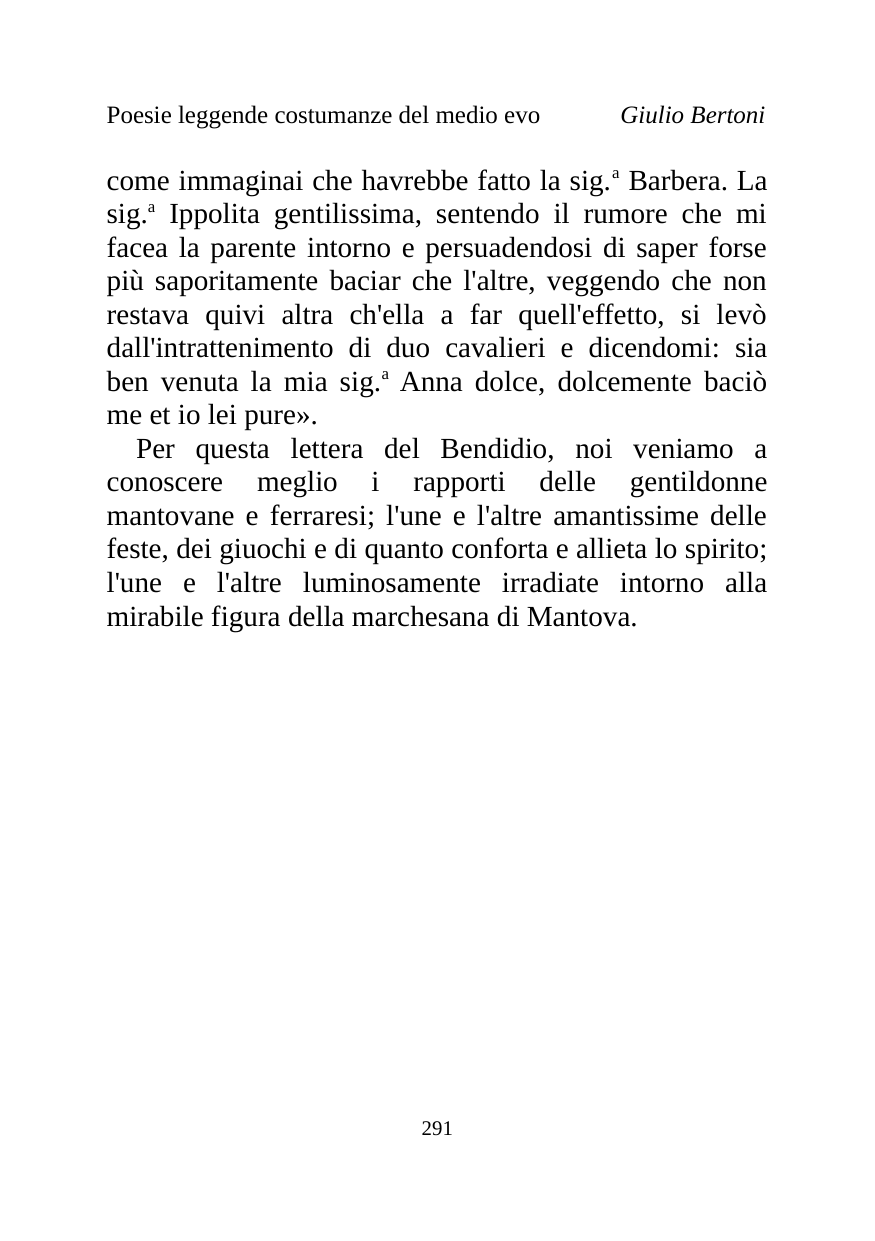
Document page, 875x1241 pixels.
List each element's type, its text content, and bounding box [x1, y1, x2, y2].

text come immaginai che havrebbe fatto la sig.a Barbera. La sig.a Ippolita gentilissima, sentendo il rumore che mi facea la parente intorno e persuadendosi di saper forse più saporitamente baciar che l'altre, veggendo che non restava quivi altra ch'ella a far quell'effetto, si levò dall'intrattenimento di duo cavalieri e dicendomi: sia ben venuta la mia sig.a Anna dolce, dolcemente baciò me et io lei pure». [106, 163, 768, 431]
text Per questa lettera del Bendidio, noi veniamo a conoscere meglio i rapporti delle gentildonne mantovane e ferraresi; l'une e l'altre amantissime delle feste, dei giuochi e di quanto conforta e allieta lo spirito; l'une e l'altre luminosamente irradiate intorno alla mirabile figura della marchesana di Mantova. [106, 431, 768, 632]
